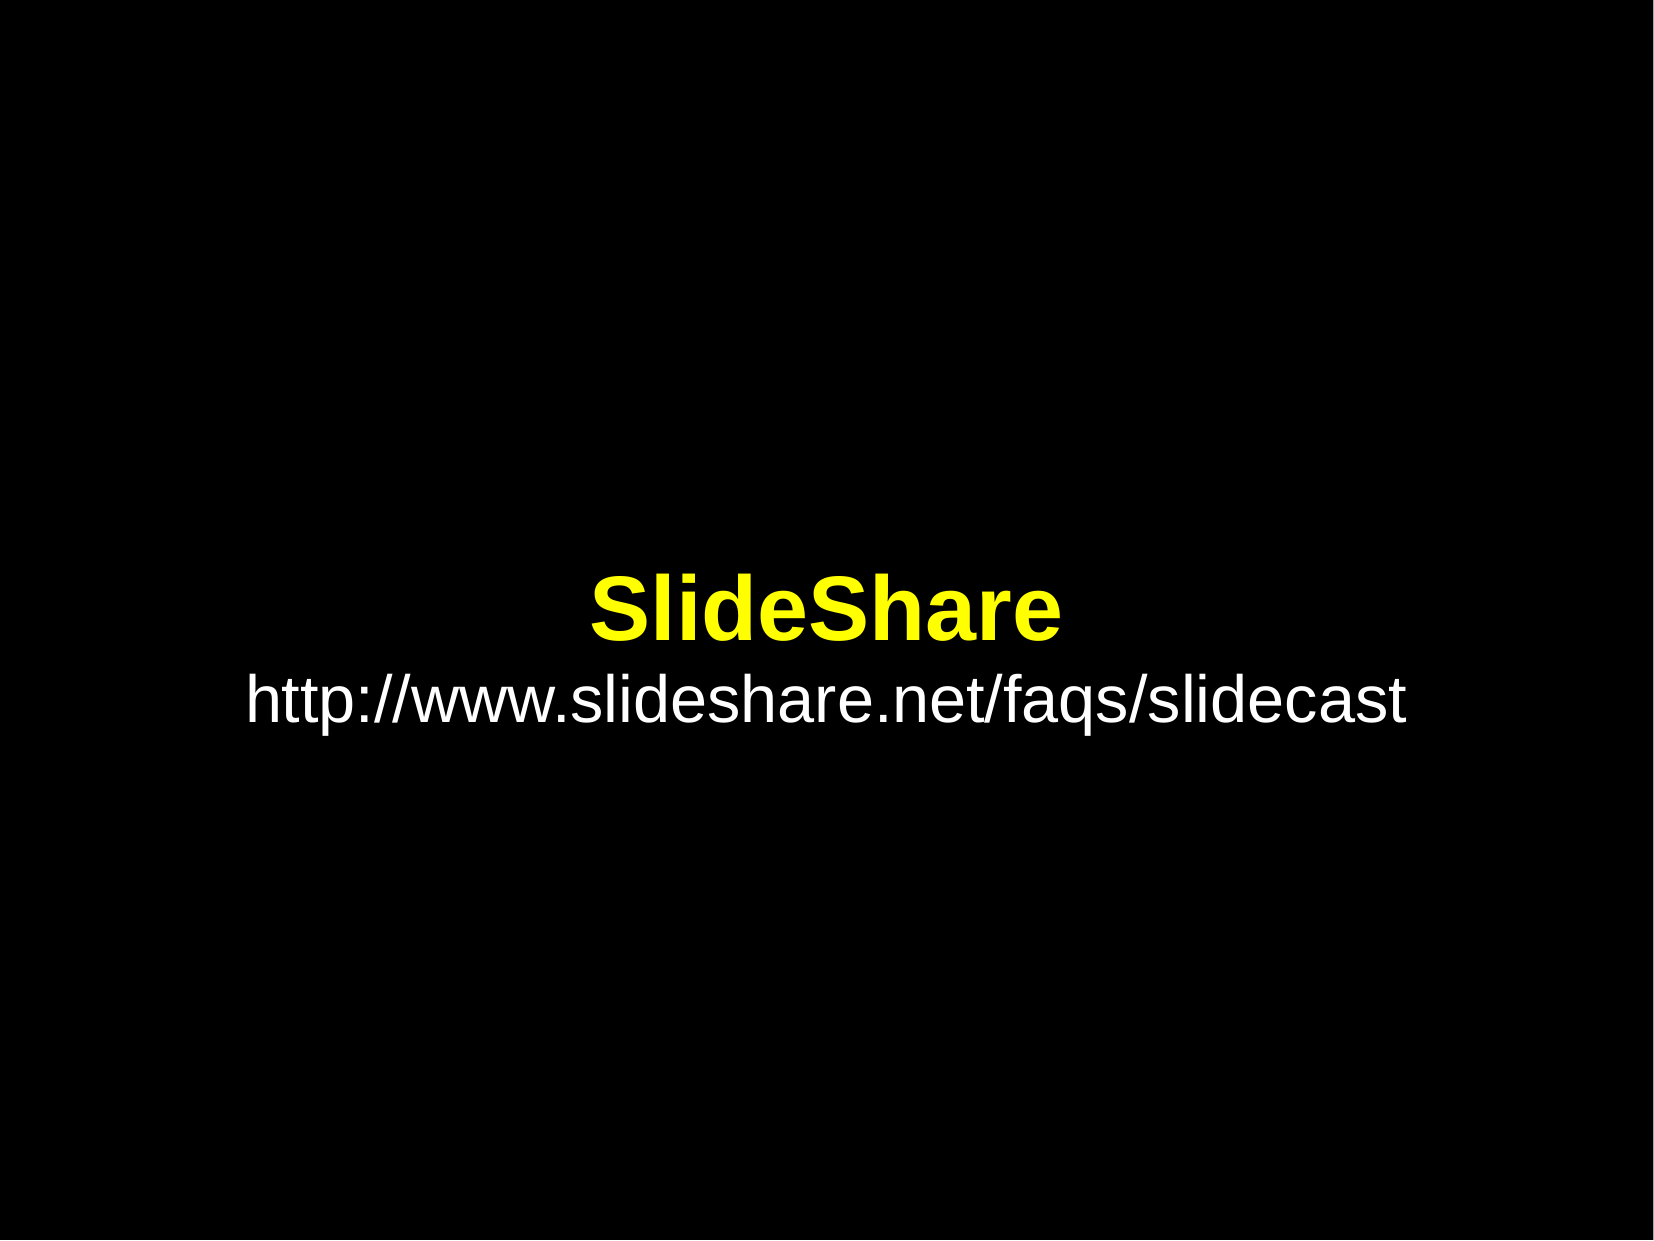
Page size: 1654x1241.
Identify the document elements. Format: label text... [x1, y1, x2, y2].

subtitle http://www.slideshare.net/faqs/slidecast [82, 290, 1571, 1109]
